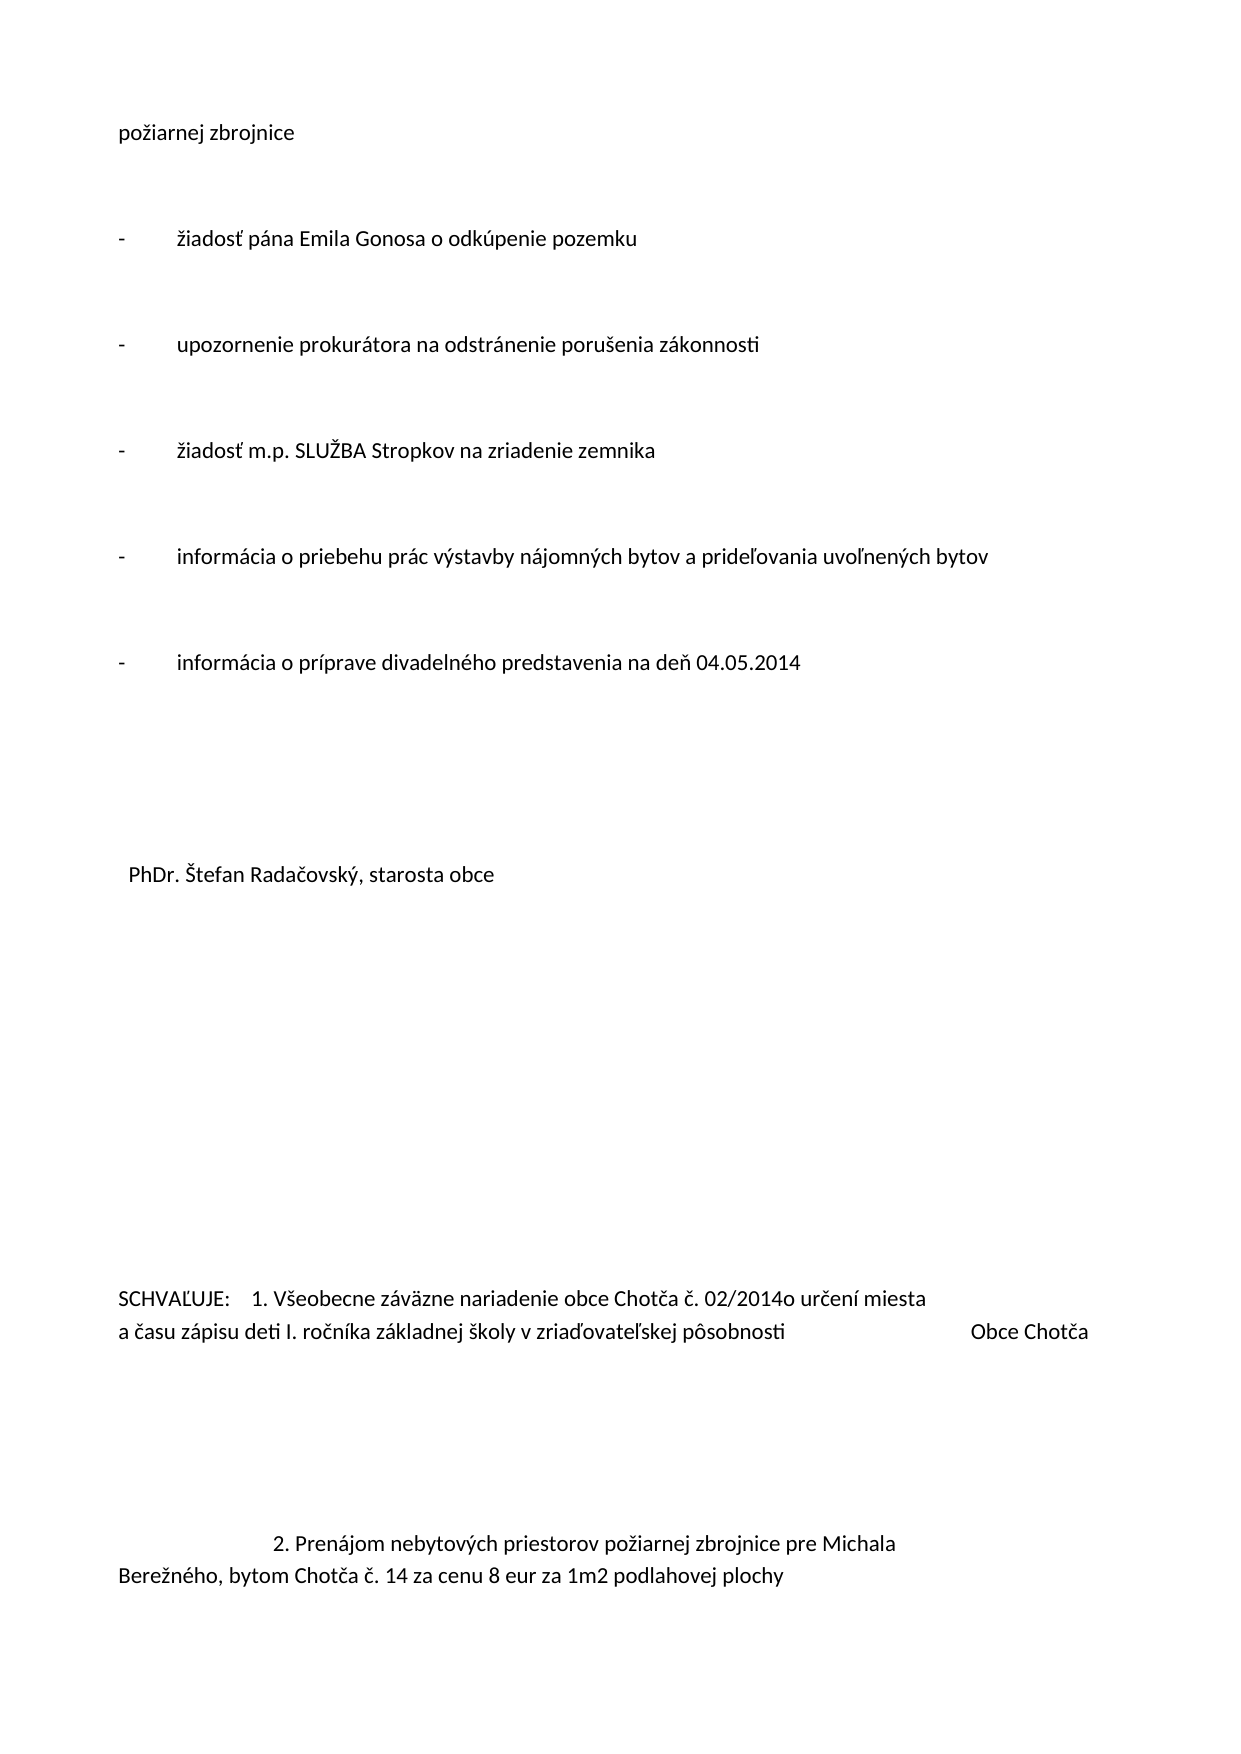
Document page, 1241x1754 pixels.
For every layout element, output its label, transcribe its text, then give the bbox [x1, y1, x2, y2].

text - informácia o príprave divadelného predstavenia na deň 04.05.2014 [118, 648, 1122, 676]
text PhDr. Štefan Radačovský, starosta obce [118, 860, 1122, 888]
text požiarnej zbrojnice [118, 118, 1122, 146]
text - informácia o priebehu prác výstavby nájomných bytov a prideľovania uvoľnených bytov [118, 542, 1122, 570]
text 2. Prenájom nebytových priestorov požiarnej zbrojnice pre Michala Berežného, bytom Chotča č. 14 za cenu 8 eur za 1m2 podlahovej plochy [118, 1529, 1122, 1589]
text - žiadosť pána Emila Gonosa o odkúpenie pozemku [118, 224, 1122, 252]
text - upozornenie prokurátora na odstránenie porušenia zákonnosti [118, 330, 1122, 358]
text - žiadosť m.p. SLUŽBA Stropkov na zriadenie zemnika [118, 436, 1122, 464]
text SCHVAĽUJE: 1. Všeobecne záväzne nariadenie obce Chotča č. 02/2014o určení miesta a času zápisu deti I. ročníka základnej školy v zriaďovateľskej pôsobnosti Obce Chotča [118, 1284, 1122, 1345]
